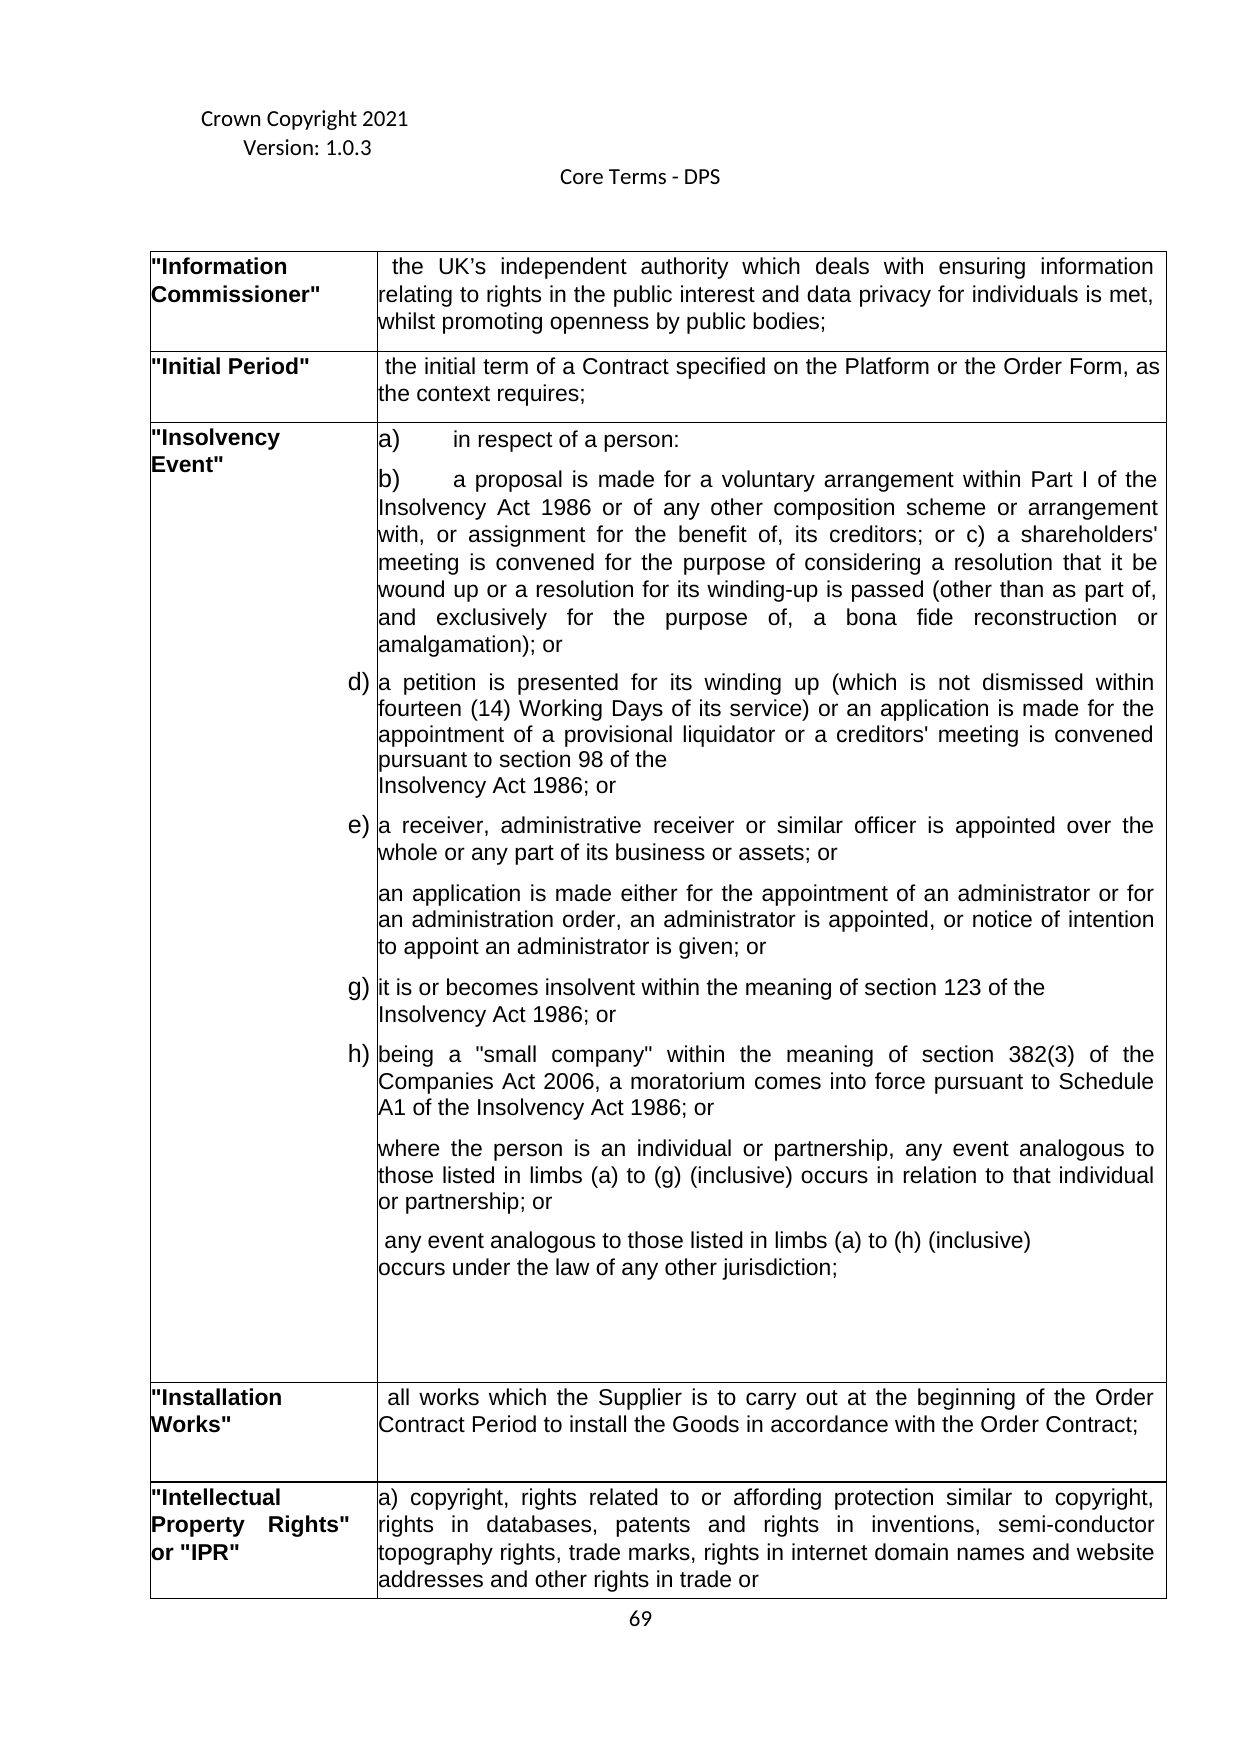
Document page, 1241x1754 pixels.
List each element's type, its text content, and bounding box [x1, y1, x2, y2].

table_cell "Information Commissioner" [151, 252, 377, 351]
table_cell "Initial Period" [151, 352, 377, 422]
table_cell "Intellectual Property Rights" or "IPR" [151, 1483, 377, 1598]
table_cell all works which the Supplier is to carry out at the beginning of the Order Contract Period to install the Goods in accordance with the Order Contract; [378, 1383, 1166, 1481]
table_cell "Insolvency Event" [151, 423, 377, 1382]
table_cell a) copyright, rights related to or affording protection similar to copyright, rights in databases, patents and rights in inventions, semi-conductor topography rights, trade marks, rights in internet domain names and website addresses and other rights in trade or [378, 1483, 1166, 1598]
table_cell in respect of a person: a proposal is made for a voluntary arrangement within Part I of the Insolvency Act 1986 or of any other composition scheme or arrangement with, or assignment for the benefit of, its creditors; or c) a shareholders' meeting is convened for the purpose of considering a resolution that it be wound up or a resolution for its winding-up is passed (other than as part of, and exclusively for the purpose of, a bona fide reconstruction or amalgamation); or a petition is presented for its winding up (which is not dismissed within fourteen (14) Working Days of its service) or an application is made for the appointment of a provisional liquidator or a creditors' meeting is convened pursuant to section 98 of the Insolvency Act 1986; or a receiver, administrative receiver or similar officer is appointed over the whole or any part of its business or assets; or an application is made either for the appointment of an administrator or for an administration order, an administrator is appointed, or notice of intention to appoint an administrator is given; or it is or becomes insolvent within the meaning of section 123 of the Insolvency Act 1986; or being a "small company" within the meaning of section 382(3) of the Companies Act 2006, a moratorium comes into force pursuant to Schedule A1 of the Insolvency Act 1986; or where the person is an individual or partnership, any event analogous to those listed in limbs (a) to (g) (inclusive) occurs in relation to that individual or partnership; or any event analogous to those listed in limbs (a) to (h) (inclusive) occurs under the law of any other jurisdiction; [378, 423, 1166, 1382]
table_cell the UK’s independent authority which deals with ensuring information relating to rights in the public interest and data privacy for individuals is met, whilst promoting openness by public bodies; [378, 252, 1166, 351]
table_cell "Installation Works" [151, 1383, 377, 1481]
table_cell the initial term of a Contract specified on the Platform or the Order Form, as the context requires; [378, 352, 1166, 422]
